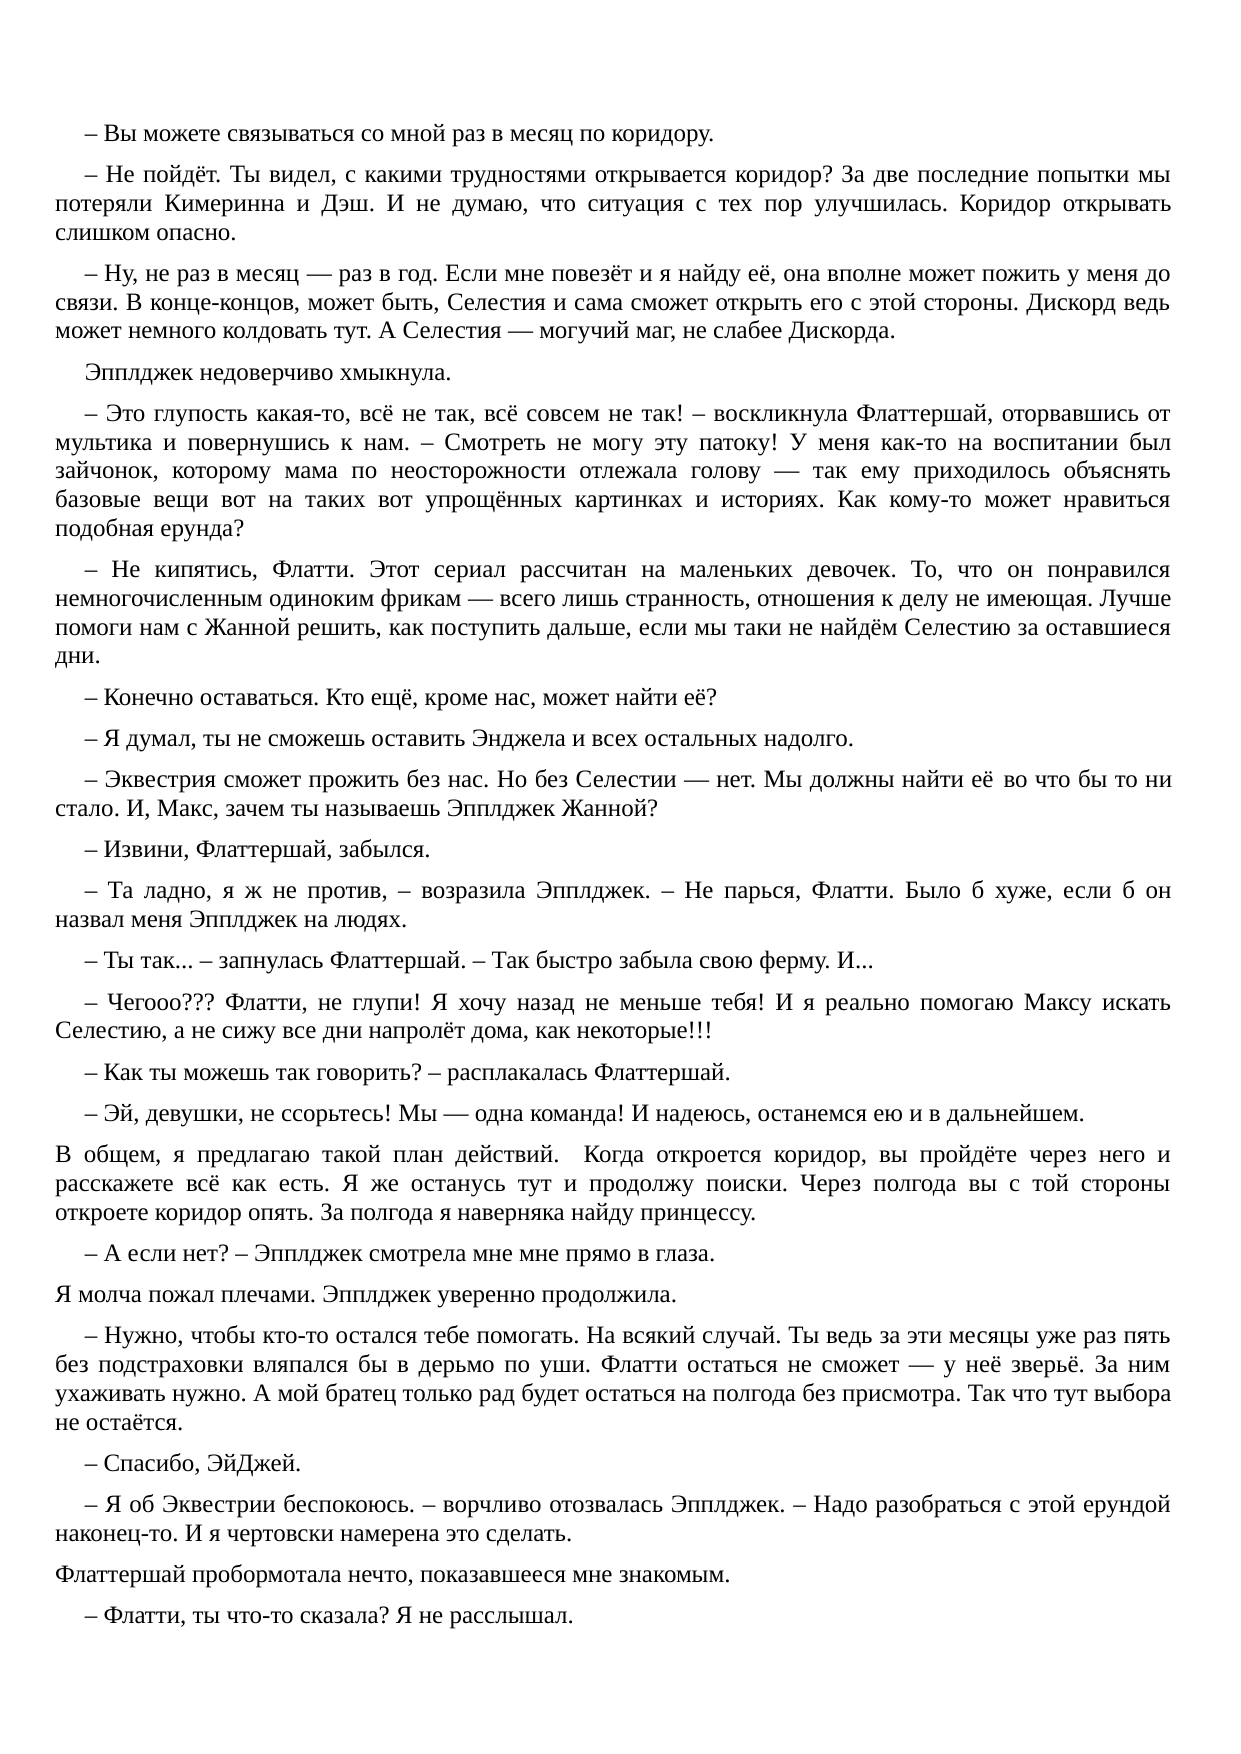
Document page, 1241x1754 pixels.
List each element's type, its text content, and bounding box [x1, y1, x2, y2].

text – Конечно оставаться. Кто ещё, кроме нас, может найти её? [55, 682, 1172, 711]
text – Не пойдёт. Ты видел, с какими трудностями открывается коридор? За две последние попытки мы потеряли Кимеринна и Дэш. И не думаю, что ситуация с тех пор улучшилась. Коридор открывать слишком опасно. [55, 159, 1172, 246]
list Флаттершай пробормотала нечто, показавшееся мне знакомым. [55, 1559, 1172, 1588]
text – Это глупость какая-то, всё не так, всё совсем не так! – воскликнула Флаттершай, оторвавшись от мультика и повернушись к нам. – Смотреть не могу эту патоку! У меня как-то на воспитании был зайчонок, которому мама по неосторожности отлежала голову — так ему приходилось объяснять базовые вещи вот на таких вот упрощённых картинках и историях. Как кому-то может нравиться подобная ерунда? [55, 398, 1172, 542]
text – Ну, не раз в месяц — раз в год. Если мне повезёт и я найду её, она вполне может пожить у меня до связи. В конце-концов, может быть, Селестия и сама сможет открыть его с этой стороны. Дискорд ведь может немного колдовать тут. А Селестия — могучий маг, не слабее Дискорда. [55, 258, 1172, 344]
text – Я об Эквестрии беспокоюсь. – ворчливо отозвалась Эпплджек. – Надо разобраться с этой ерундой наконец-то. И я чертовски намерена это сделать. [55, 1489, 1172, 1547]
text – Чегооо??? Флатти, не глупи! Я хочу назад не меньше тебя! И я реально помогаю Максу искать Селестию, а не сижу все дни напролёт дома, как некоторые!!! [55, 987, 1172, 1044]
text Эпплджек недоверчиво хмыкнула. [55, 357, 1172, 386]
text – Я думал, ты не сможешь оставить Энджела и всех остальных надолго. [55, 723, 1172, 752]
text – Не кипятись, Флатти. Этот сериал рассчитан на маленьких девочек. То, что он понравился немногочисленным одиноким фрикам — всего лишь странность, отношения к делу не имеющая. Лучше помоги нам с Жанной решить, как поступить дальше, если мы таки не найдём Селестию за оставшиеся дни. [55, 554, 1172, 669]
text – А если нет? – Эпплджек смотрела мне мне прямо в глаза. [55, 1238, 1172, 1267]
text – Эквестрия сможет прожить без нас. Но без Селестии — нет. Мы должны найти её во что бы то ни стало. И, Макс, зачем ты называешь Эпплджек Жанной? [55, 764, 1172, 822]
text – Спасибо, ЭйДжей. [55, 1448, 1172, 1477]
text – Та ладно, я ж не против, – возразила Эпплджек. – Не парься, Флатти. Было б хуже, если б он назвал меня Эпплджек на людях. [55, 876, 1172, 933]
text – Нужно, чтобы кто-то остался тебе помогать. На всякий случай. Ты ведь за эти месяцы уже раз пять без подстраховки вляпался бы в дерьмо по уши. Флатти остаться не сможет — у неё зверьё. За ним ухаживать нужно. А мой братец только рад будет остаться на полгода без присмотра. Так что тут выбора не остаётся. [55, 1321, 1172, 1436]
list В общем, я предлагаю такой план действий. Когда откроется коридор, вы пройдёте через него и расскажете всё как есть. Я же останусь тут и продолжу поиски. Через полгода вы с той стороны откроете коридор опять. За полгода я наверняка найду принцессу. [55, 1139, 1172, 1226]
text – Ты так... – запнулась Флаттершай. – Так быстро забыла свою ферму. И... [55, 946, 1172, 974]
text – Извини, Флаттершай, забылся. [55, 834, 1172, 863]
text – Как ты можешь так говорить? – расплакалась Флаттершай. [55, 1057, 1172, 1086]
list Я молча пожал плечами. Эпплджек уверенно продолжила. [55, 1279, 1172, 1308]
text – Флатти, ты что-то сказала? Я не расслышал. [55, 1601, 1172, 1629]
text – Вы можете связываться со мной раз в месяц по коридору. [55, 118, 1172, 147]
text – Эй, девушки, не ссорьтесь! Мы — одна команда! И надеюсь, останемся ею и в дальнейшем. [55, 1098, 1172, 1127]
